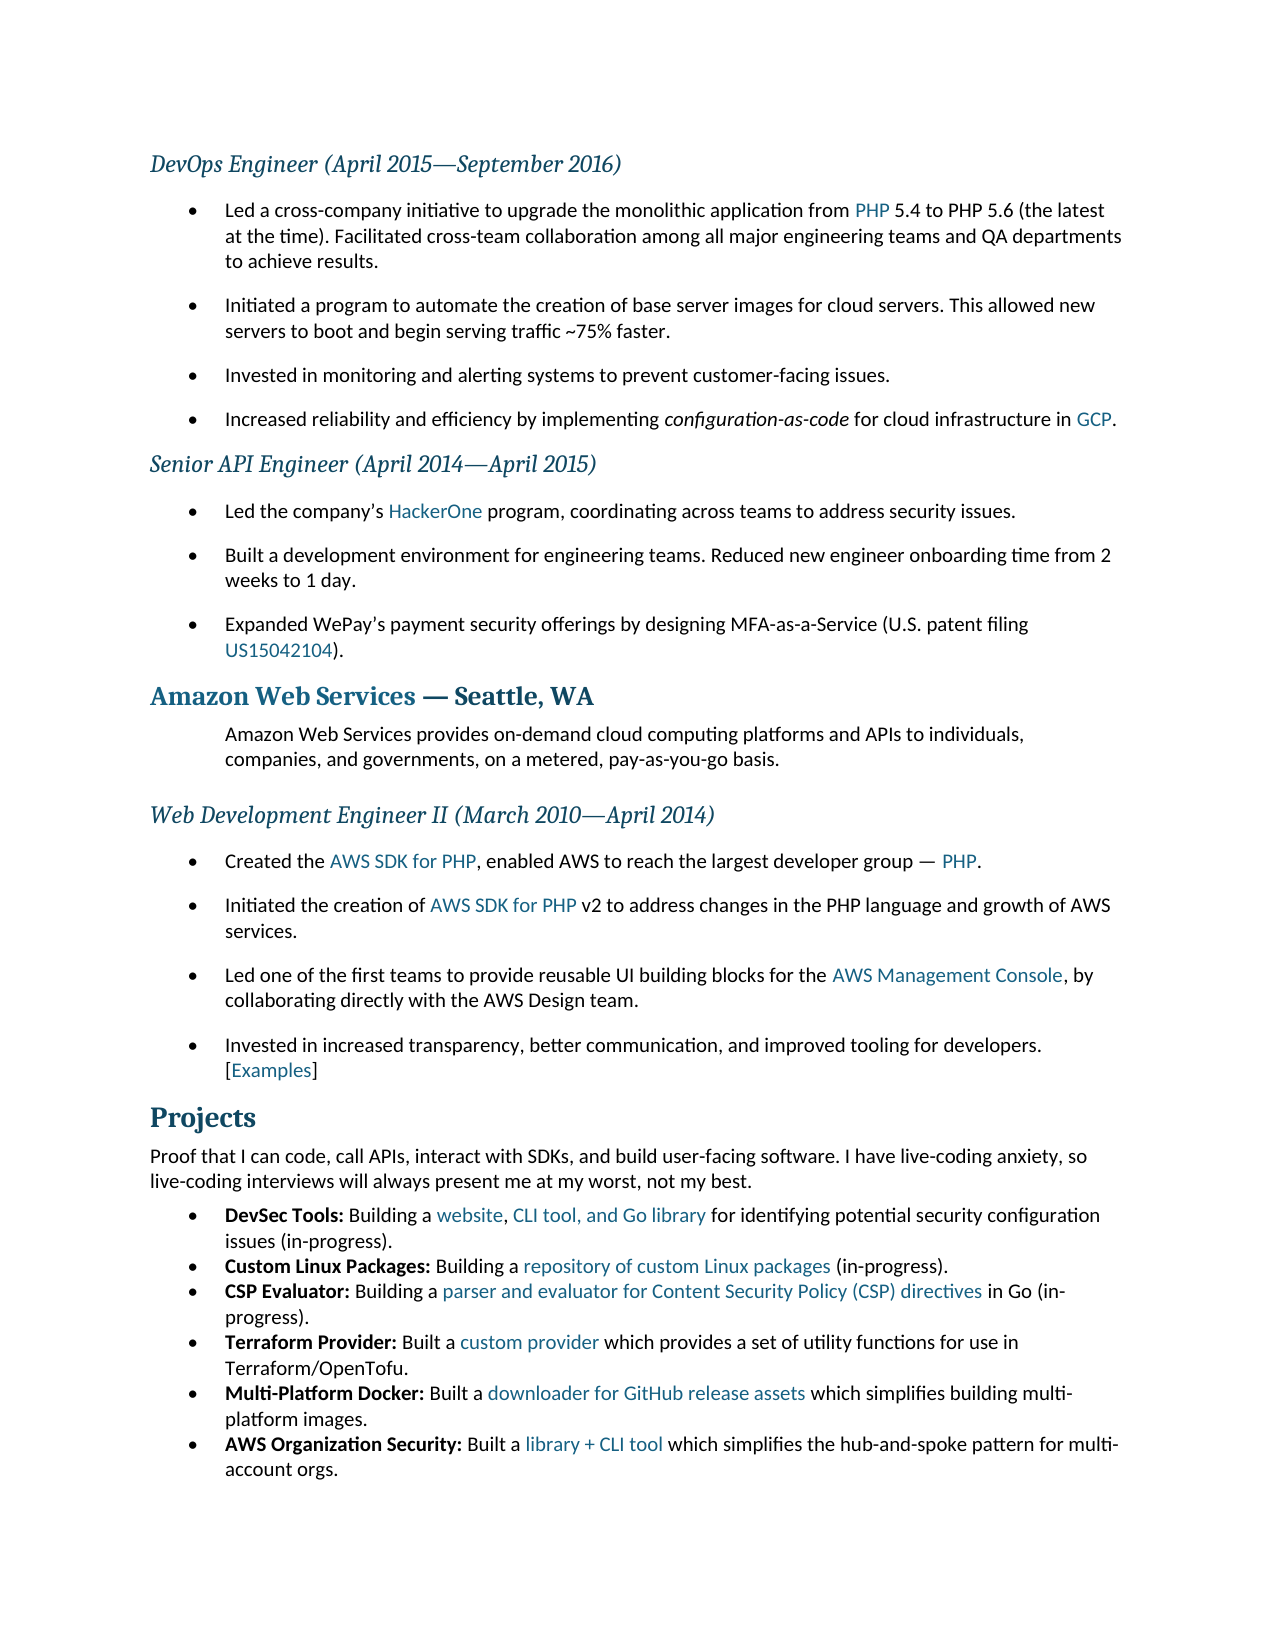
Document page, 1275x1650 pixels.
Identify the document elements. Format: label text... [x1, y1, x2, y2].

list Multi-Platform Docker: Built a downloader for GitHub release assets which simplifies building multi-platform images. [187, 1380, 1125, 1431]
list Initiated a program to automate the creation of base server images for cloud servers. This allowed new servers to boot and begin serving traffic ~75% faster. [187, 292, 1125, 343]
list Invested in increased transparency, better communication, and improved tooling for developers. [Examples] [187, 1032, 1125, 1083]
subtitle Web Development Engineer II (March 2010—April 2014) [150, 801, 1125, 830]
text Proof that I can code, call APIs, interact with SDKs, and build user-facing software. I have live-coding anxiety, so live-coding interviews will always present me at my worst, not my best. [150, 1143, 1125, 1194]
list Invested in monitoring and alerting systems to prevent customer-facing issues. [187, 362, 1125, 387]
subtitle DevOps Engineer (April 2015—September 2016) [150, 150, 1125, 179]
subtitle Amazon Web Services — Seattle, WA [150, 681, 1125, 712]
list AWS Organization Security: Built a library + CLI tool which simplifies the hub-and-spoke pattern for multi-account orgs. [187, 1431, 1125, 1482]
list Led the company’s HackerOne program, coordinating across teams to address security issues. [187, 498, 1125, 523]
list Expanded WePay’s payment security offerings by designing MFA-as-a-Service (U.S. patent filing US15042104). [187, 612, 1125, 662]
list Increased reliability and efficiency by implementing configuration-as-code for cloud infrastructure in GCP. [187, 406, 1125, 432]
list Built a development environment for engineering teams. Reduced new engineer onboarding time from 2 weeks to 1 day. [187, 542, 1125, 593]
list Terraform Provider: Built a custom provider which provides a set of utility functions for use in Terraform/OpenTofu. [187, 1329, 1125, 1380]
list CSP Evaluator: Building a parser and evaluator for Content Security Policy (CSP) directives in Go (in-progress). [187, 1279, 1125, 1329]
list Custom Linux Packages: Building a repository of custom Linux packages (in-progress). [187, 1253, 1125, 1279]
subtitle Senior API Engineer (April 2014—April 2015) [150, 450, 1125, 479]
subtitle Projects [150, 1101, 1125, 1135]
list Led a cross-company initiative to upgrade the monolithic application from PHP 5.4 to PHP 5.6 (the latest at the time). Facilitated cross-team collaboration among all major engineering teams and QA departments to achieve results. [187, 197, 1125, 274]
list DevSec Tools: Building a website, CLI tool, and Go library for identifying potential security configuration issues (in-progress). [187, 1202, 1125, 1253]
text Amazon Web Services provides on-demand cloud computing platforms and APIs to individuals, companies, and governments, on a metered, pay-as-you-go basis. [225, 721, 1125, 772]
list Led one of the first teams to provide reusable UI building blocks for the AWS Management Console, by collaborating directly with the AWS Design team. [187, 962, 1125, 1013]
list Initiated the creation of AWS SDK for PHP v2 to address changes in the PHP language and growth of AWS services. [187, 893, 1125, 943]
list Created the AWS SDK for PHP, enabled AWS to reach the largest developer group — PHP. [187, 848, 1125, 874]
